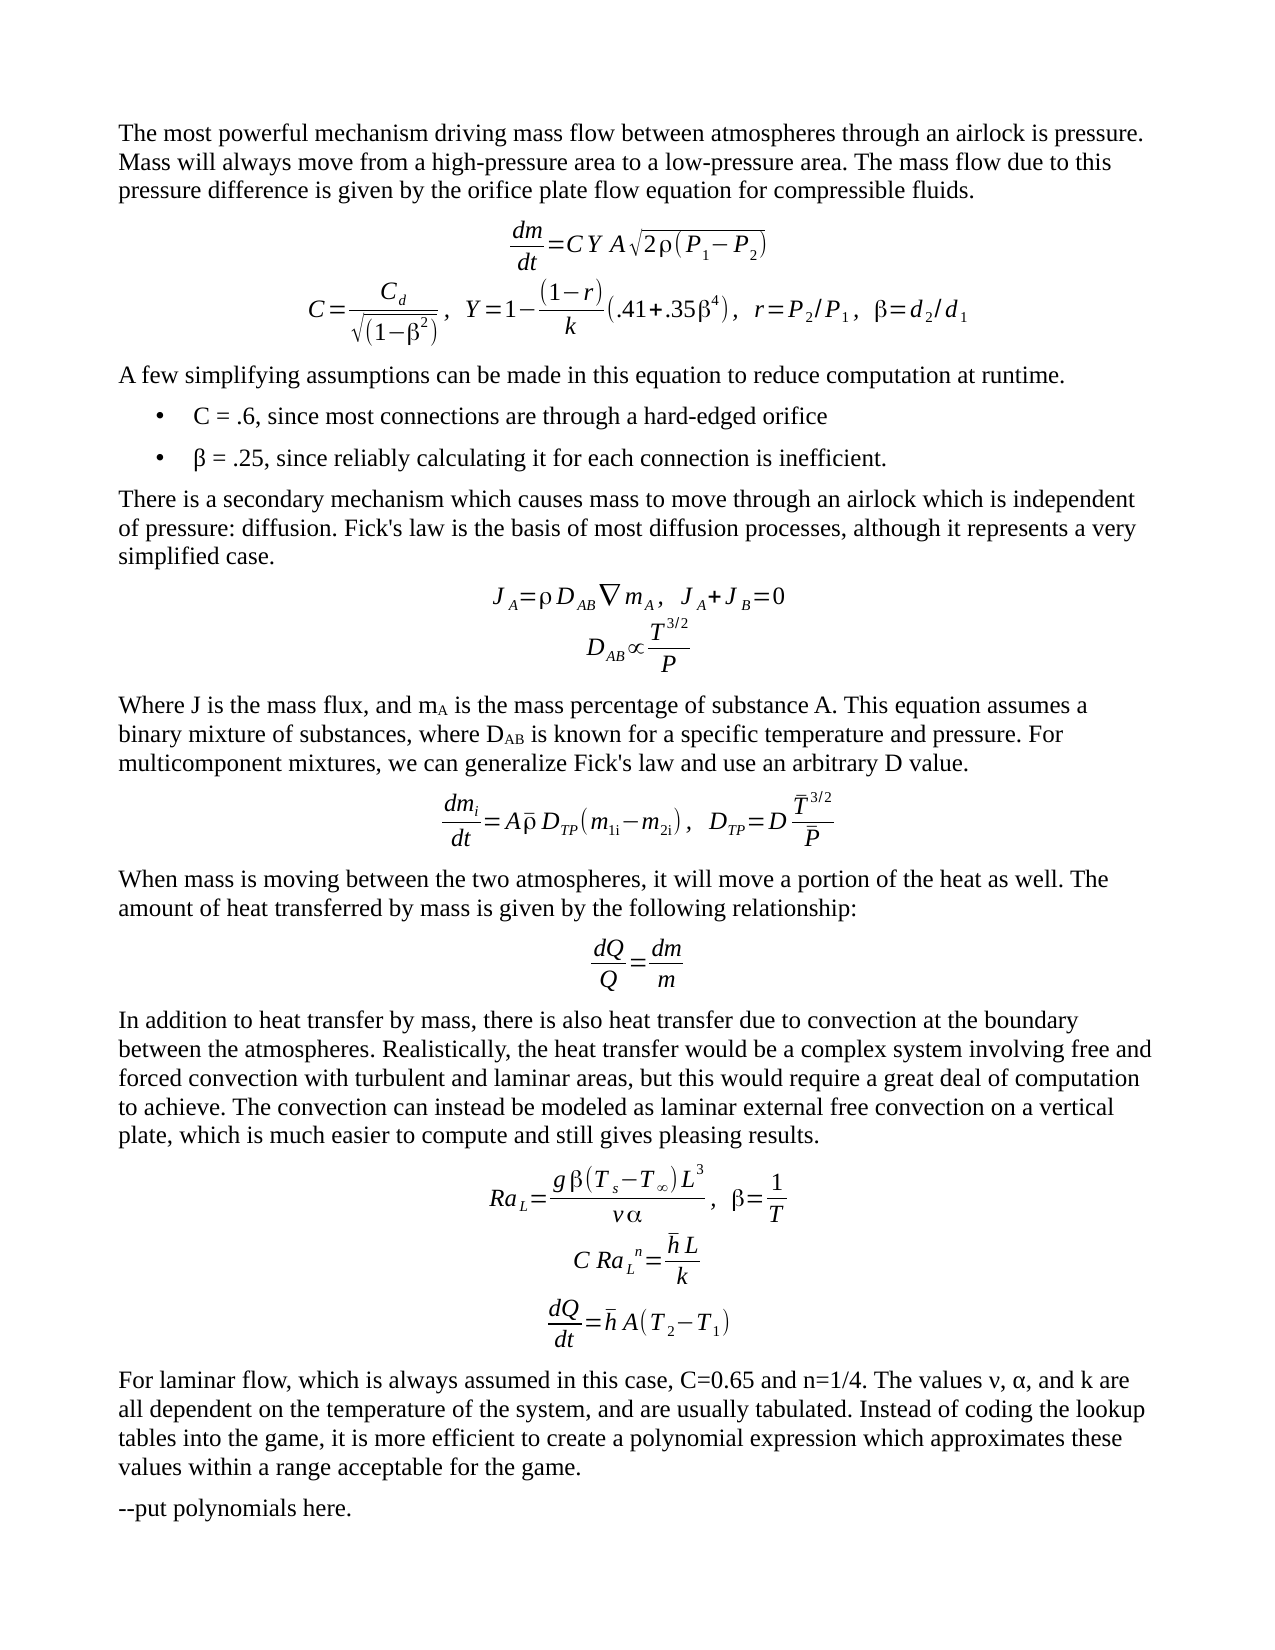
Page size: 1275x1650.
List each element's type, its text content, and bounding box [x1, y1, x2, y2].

text The most powerful mechanism driving mass flow between atmospheres through an airlock is pressure. Mass will always move from a high-pressure area to a low-pressure area. The mass flow due to this pressure difference is given by the orifice plate flow equation for compressible fluids. [118, 118, 1157, 204]
text In addition to heat transfer by mass, there is also heat transfer due to convection at the boundary between the atmospheres. Realistically, the heat transfer would be a complex system involving free and forced convection with turbulent and laminar areas, but this would require a great deal of computation to achieve. The convection can instead be modeled as laminar external free convection on a vertical plate, which is much easier to compute and still gives pleasing results. [118, 1006, 1157, 1149]
text There is a secondary mechanism which causes mass to move through an airlock which is independent of pressure: diffusion. Fick's law is the basis of most diffusion processes, although it represents a very simplified case. [118, 484, 1157, 570]
list β = .25, since reliably calculating it for each connection is inefficient. [156, 443, 1157, 471]
text When mass is moving between the two atmospheres, it will move a portion of the heat as well. The amount of heat transferred by mass is given by the following relationship: [118, 864, 1157, 922]
text For laminar flow, which is always assumed in this case, C=0.65 and n=1/4. The values ν, α, and k are all dependent on the temperature of the system, and are usually tabulated. Instead of coding the lookup tables into the game, it is more efficient to create a polynomial expression which approximates these values within a range acceptable for the game. [118, 1366, 1157, 1481]
list C = .6, since most connections are through a hard-edged orifice [156, 401, 1157, 430]
text A few simplifying assumptions can be made in this equation to reduce computation at runtime. [118, 360, 1157, 389]
text --put polynomials here. [118, 1493, 1157, 1522]
text Where J is the mass flux, and mA is the mass percentage of substance A. This equation assumes a binary mixture of substances, where DAB is known for a specific temperature and pressure. For multicomponent mixtures, we can generalize Fick's law and use an arbitrary D value. [118, 690, 1157, 776]
